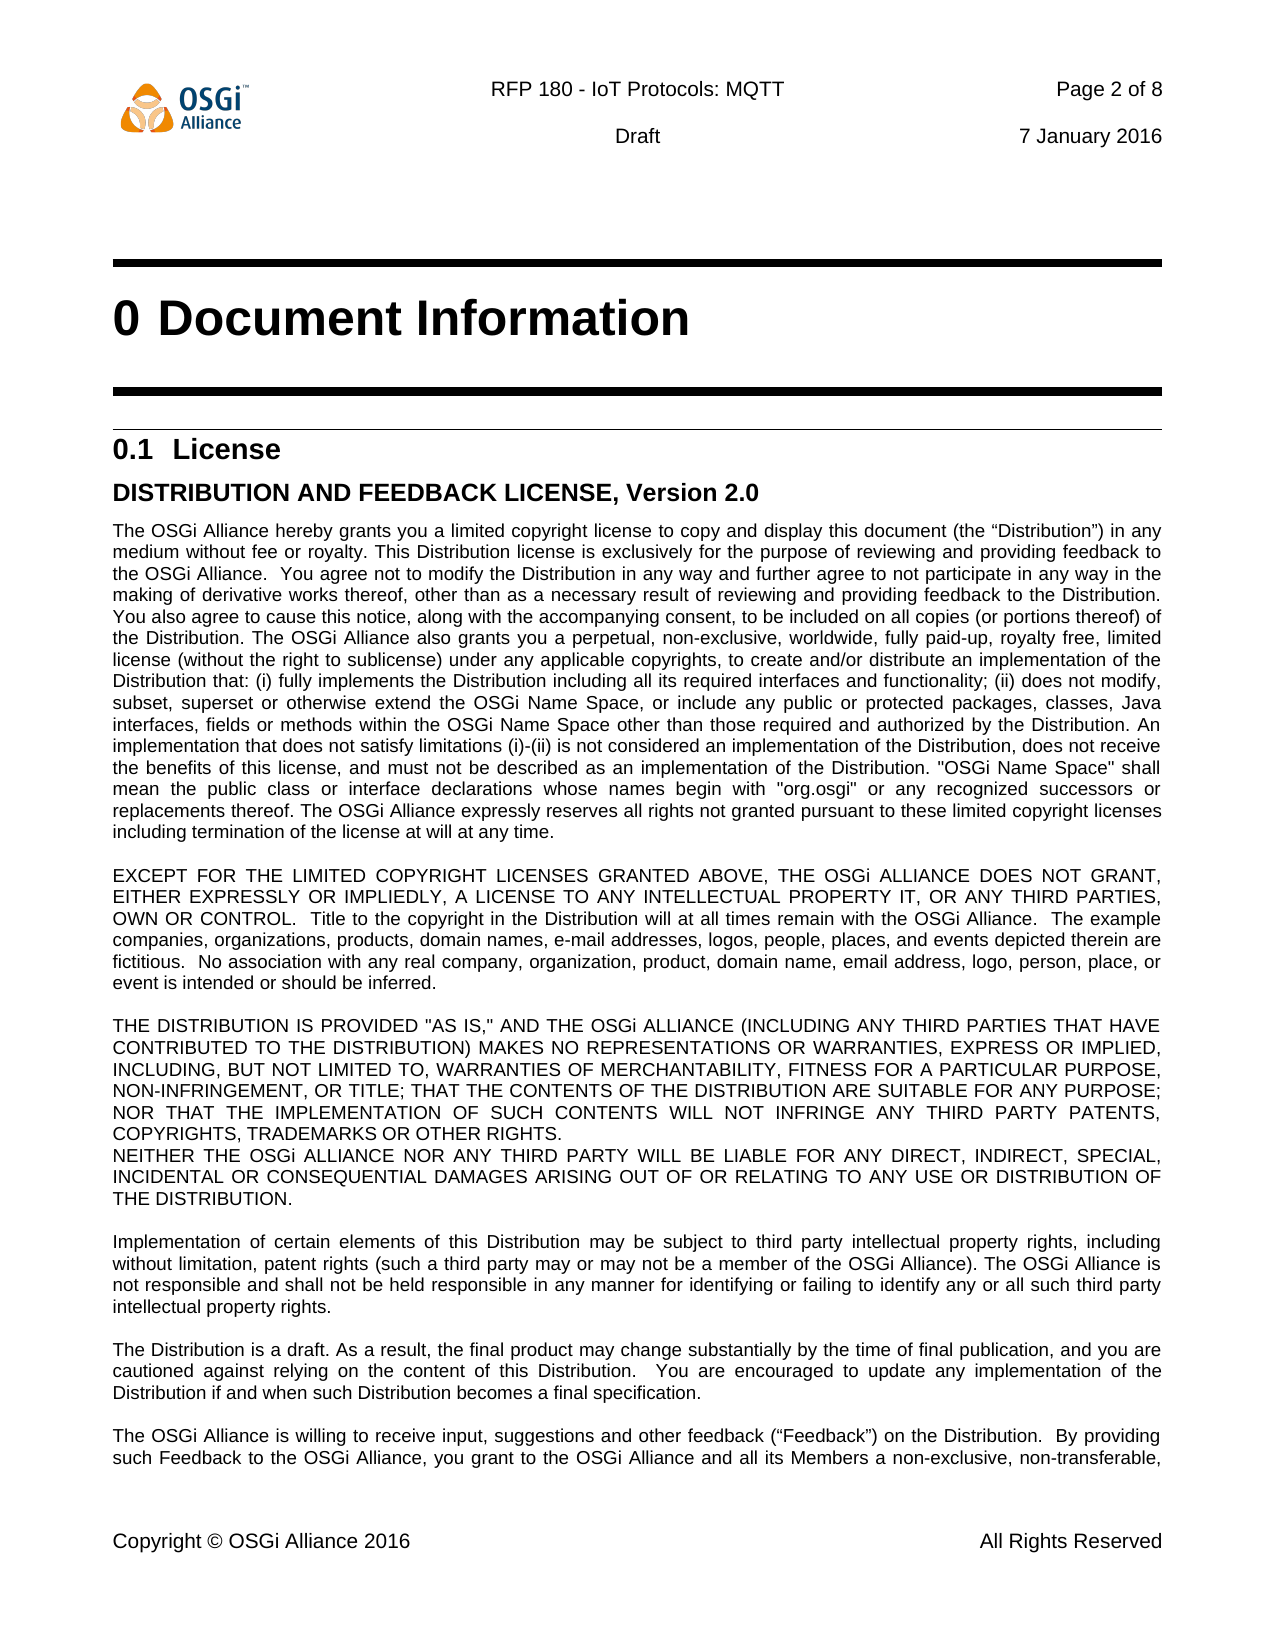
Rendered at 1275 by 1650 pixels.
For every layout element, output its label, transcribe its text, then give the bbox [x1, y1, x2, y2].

text DISTRIBUTION AND FEEDBACK LICENSE, Version 2.0 [112, 478, 1162, 507]
text THE DISTRIBUTION IS PROVIDED "AS IS," AND THE OSGi ALLIANCE (INCLUDING ANY THIRD PARTIES THAT HAVE CONTRIBUTED TO THE DISTRIBUTION) MAKES NO REPRESENTATIONS OR WARRANTIES, EXPRESS OR IMPLIED, INCLUDING, BUT NOT LIMITED TO, WARRANTIES OF MERCHANTABILITY, FITNESS FOR A PARTICULAR PURPOSE, NON-INFRINGEMENT, OR TITLE; THAT THE CONTENTS OF THE DISTRIBUTION ARE SUITABLE FOR ANY PURPOSE; NOR THAT THE IMPLEMENTATION OF SUCH CONTENTS WILL NOT INFRINGE ANY THIRD PARTY PATENTS, COPYRIGHTS, TRADEMARKS OR OTHER RIGHTS. [112, 1015, 1162, 1145]
text The OSGi Alliance is willing to receive input, suggestions and other feedback (“Feedback”) on the Distribution. By providing such Feedback to the OSGi Alliance, you grant to the OSGi Alliance and all its Members a non-exclusive, non-transferable, [112, 1425, 1162, 1468]
text The Distribution is a draft. As a result, the final product may change substantially by the time of final publication, and you are cautioned against relying on the content of this Distribution. You are encouraged to update any implementation of the Distribution if and when such Distribution becomes a final specification. [112, 1339, 1162, 1403]
picture [113, 76, 257, 140]
subtitle Document Information [112, 260, 1162, 396]
text The OSGi Alliance hereby grants you a limited copyright license to copy and display this document (the “Distribution”) in any medium without fee or royalty. This Distribution license is exclusively for the purpose of reviewing and providing feedback to the OSGi Alliance. You agree not to modify the Distribution in any way and further agree to not participate in any way in the making of derivative works thereof, other than as a necessary result of reviewing and providing feedback to the Distribution. You also agree to cause this notice, along with the accompanying consent, to be included on all copies (or portions thereof) of the Distribution. The OSGi Alliance also grants you a perpetual, non-exclusive, worldwide, fully paid-up, royalty free, limited license (without the right to sublicense) under any applicable copyrights, to create and/or distribute an implementation of the Distribution that: (i) fully implements the Distribution including all its required interfaces and functionality; (ii) does not modify, subset, superset or otherwise extend the OSGi Name Space, or include any public or protected packages, classes, Java interfaces, fields or methods within the OSGi Name Space other than those required and authorized by the Distribution. An implementation that does not satisfy limitations (i)-(ii) is not considered an implementation of the Distribution, does not receive the benefits of this license, and must not be described as an implementation of the Distribution. "OSGi Name Space" shall mean the public class or interface declarations whose names begin with "org.osgi" or any recognized successors or replacements thereof. The OSGi Alliance expressly reserves all rights not granted pursuant to these limited copyright licenses including termination of the license at will at any time. [112, 519, 1162, 843]
text EXCEPT FOR THE LIMITED COPYRIGHT LICENSES GRANTED ABOVE, THE OSGi ALLIANCE DOES NOT GRANT, EITHER EXPRESSLY OR IMPLIEDLY, A LICENSE TO ANY INTELLECTUAL PROPERTY IT, OR ANY THIRD PARTIES, OWN OR CONTROL. Title to the copyright in the Distribution will at all times remain with the OSGi Alliance. The example companies, organizations, products, domain names, e-mail addresses, logos, people, places, and events depicted therein are fictitious. No association with any real company, organization, product, domain name, email address, logo, person, place, or event is intended or should be inferred. [112, 864, 1162, 994]
text NEITHER THE OSGi ALLIANCE NOR ANY THIRD PARTY WILL BE LIABLE FOR ANY DIRECT, INDIRECT, SPECIAL, INCIDENTAL OR CONSEQUENTIAL DAMAGES ARISING OUT OF OR RELATING TO ANY USE OR DISTRIBUTION OF THE DISTRIBUTION. [112, 1145, 1162, 1209]
text Implementation of certain elements of this Distribution may be subject to third party intellectual property rights, including without limitation, patent rights (such a third party may or may not be a member of the OSGi Alliance). The OSGi Alliance is not responsible and shall not be held responsible in any manner for identifying or failing to identify any or all such third party intellectual property rights. [112, 1231, 1162, 1317]
subtitle License [112, 430, 1162, 466]
